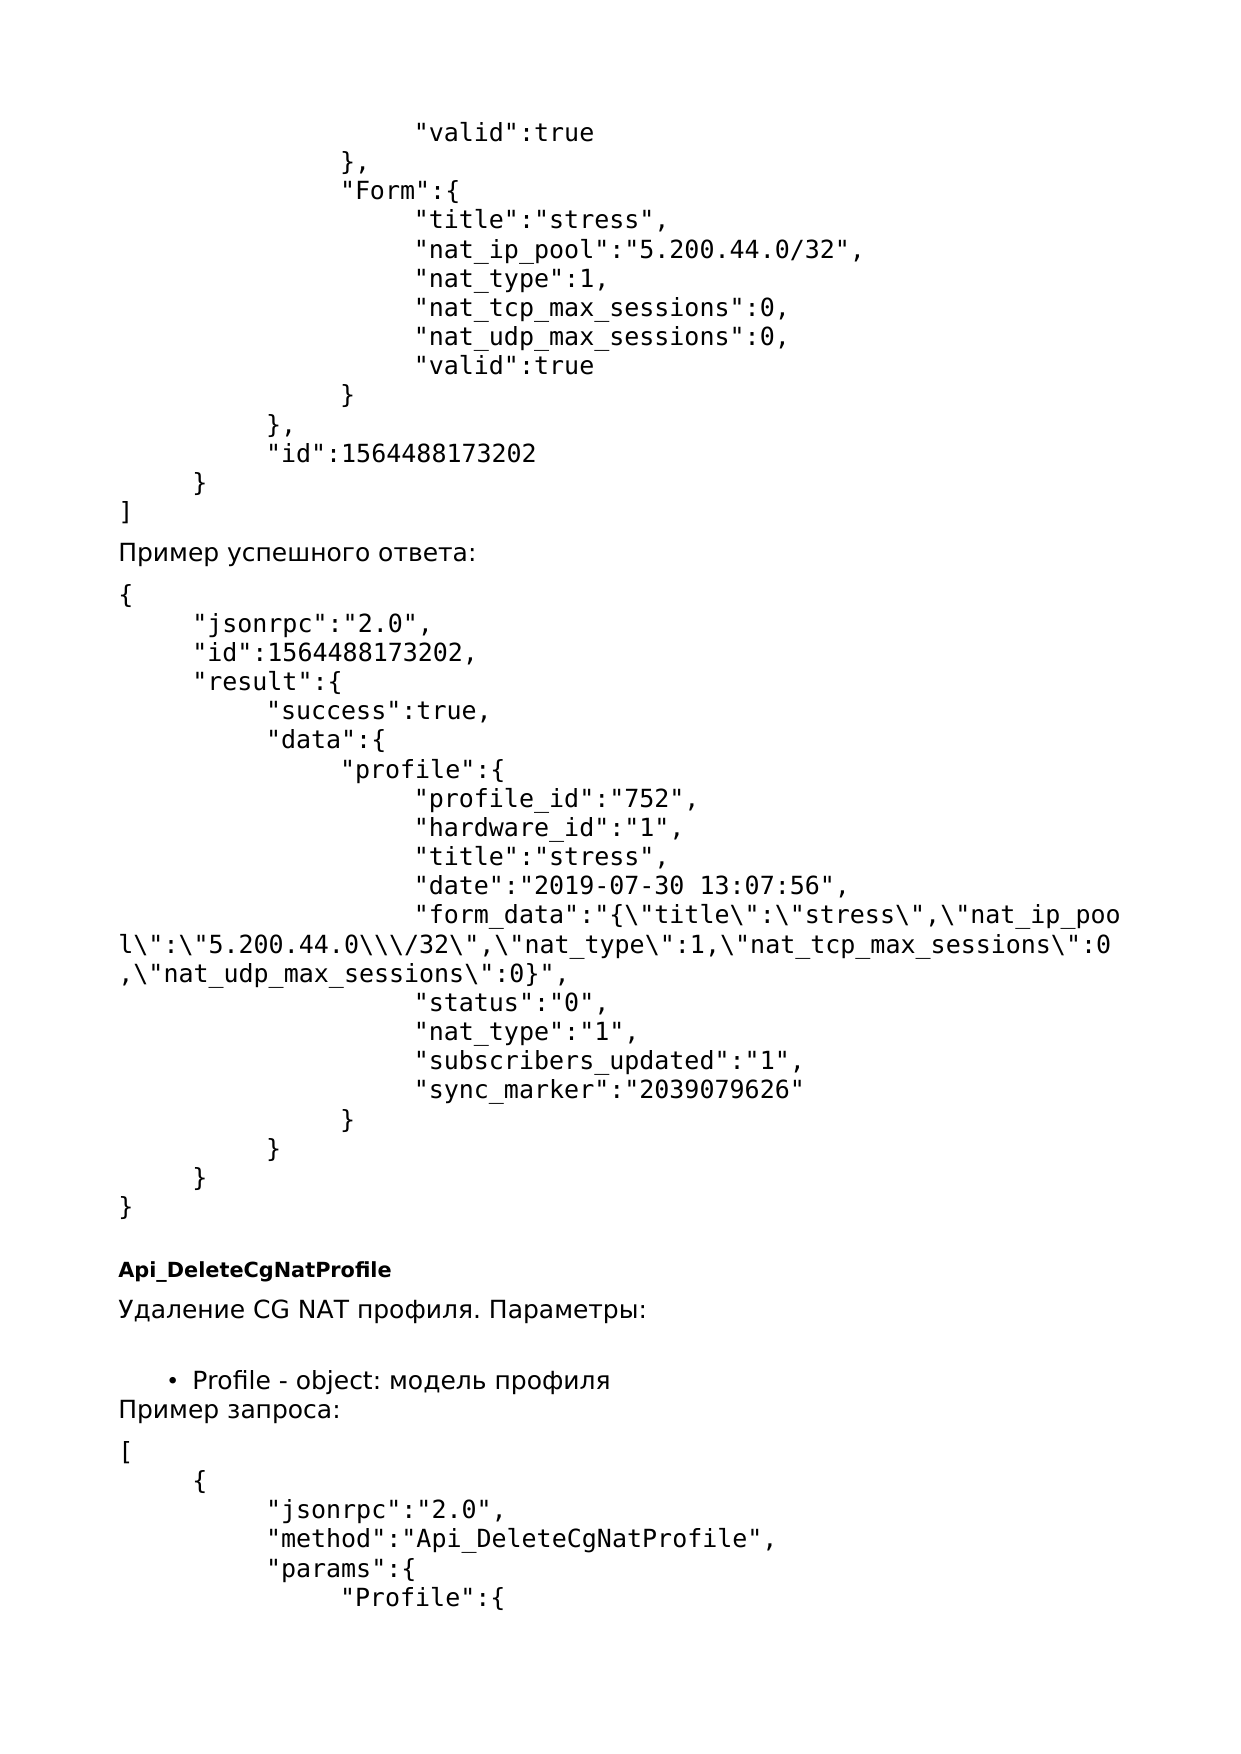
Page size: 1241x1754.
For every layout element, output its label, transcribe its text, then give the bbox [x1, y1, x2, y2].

text [ { "jsonrpc":"2.0", "method":"Api_DeleteCgNatProfile", "params":{ "Profile":{ [118, 1437, 1122, 1612]
list Profile - object: модель профиля [177, 1366, 1122, 1395]
text Удаление CG NAT профиля. Параметры: [118, 1295, 1122, 1324]
text Пример запроса: [118, 1395, 1122, 1424]
text Пример успешного ответа: [118, 538, 1122, 567]
subtitle Api_DeleteCgNatProfile [118, 1258, 1122, 1283]
text "valid":true }, "Form":{ "title":"stress", "nat_ip_pool":"5.200.44.0/32", "nat_type":1, "nat_tcp_max_sessions":0, "nat_udp_max_sessions":0, "valid":true } }, "id":1564488173202 } ] [118, 118, 1122, 526]
text { "jsonrpc":"2.0", "id":1564488173202, "result":{ "success":true, "data":{ "profile":{ "profile_id":"752", "hardware_id":"1", "title":"stress", "date":"2019-07-30 13:07:56", "form_data":"{\"title\":\"stress\",\"nat_ip_pool\":\"5.200.44.0\\\/32\",\"nat_type\":1,\"nat_tcp_max_sessions\":0,\"nat_udp_max_sessions\":0}", "status":"0", "nat_type":"1", "subscribers_updated":"1", "sync_marker":"2039079626" } } } } [118, 580, 1122, 1222]
